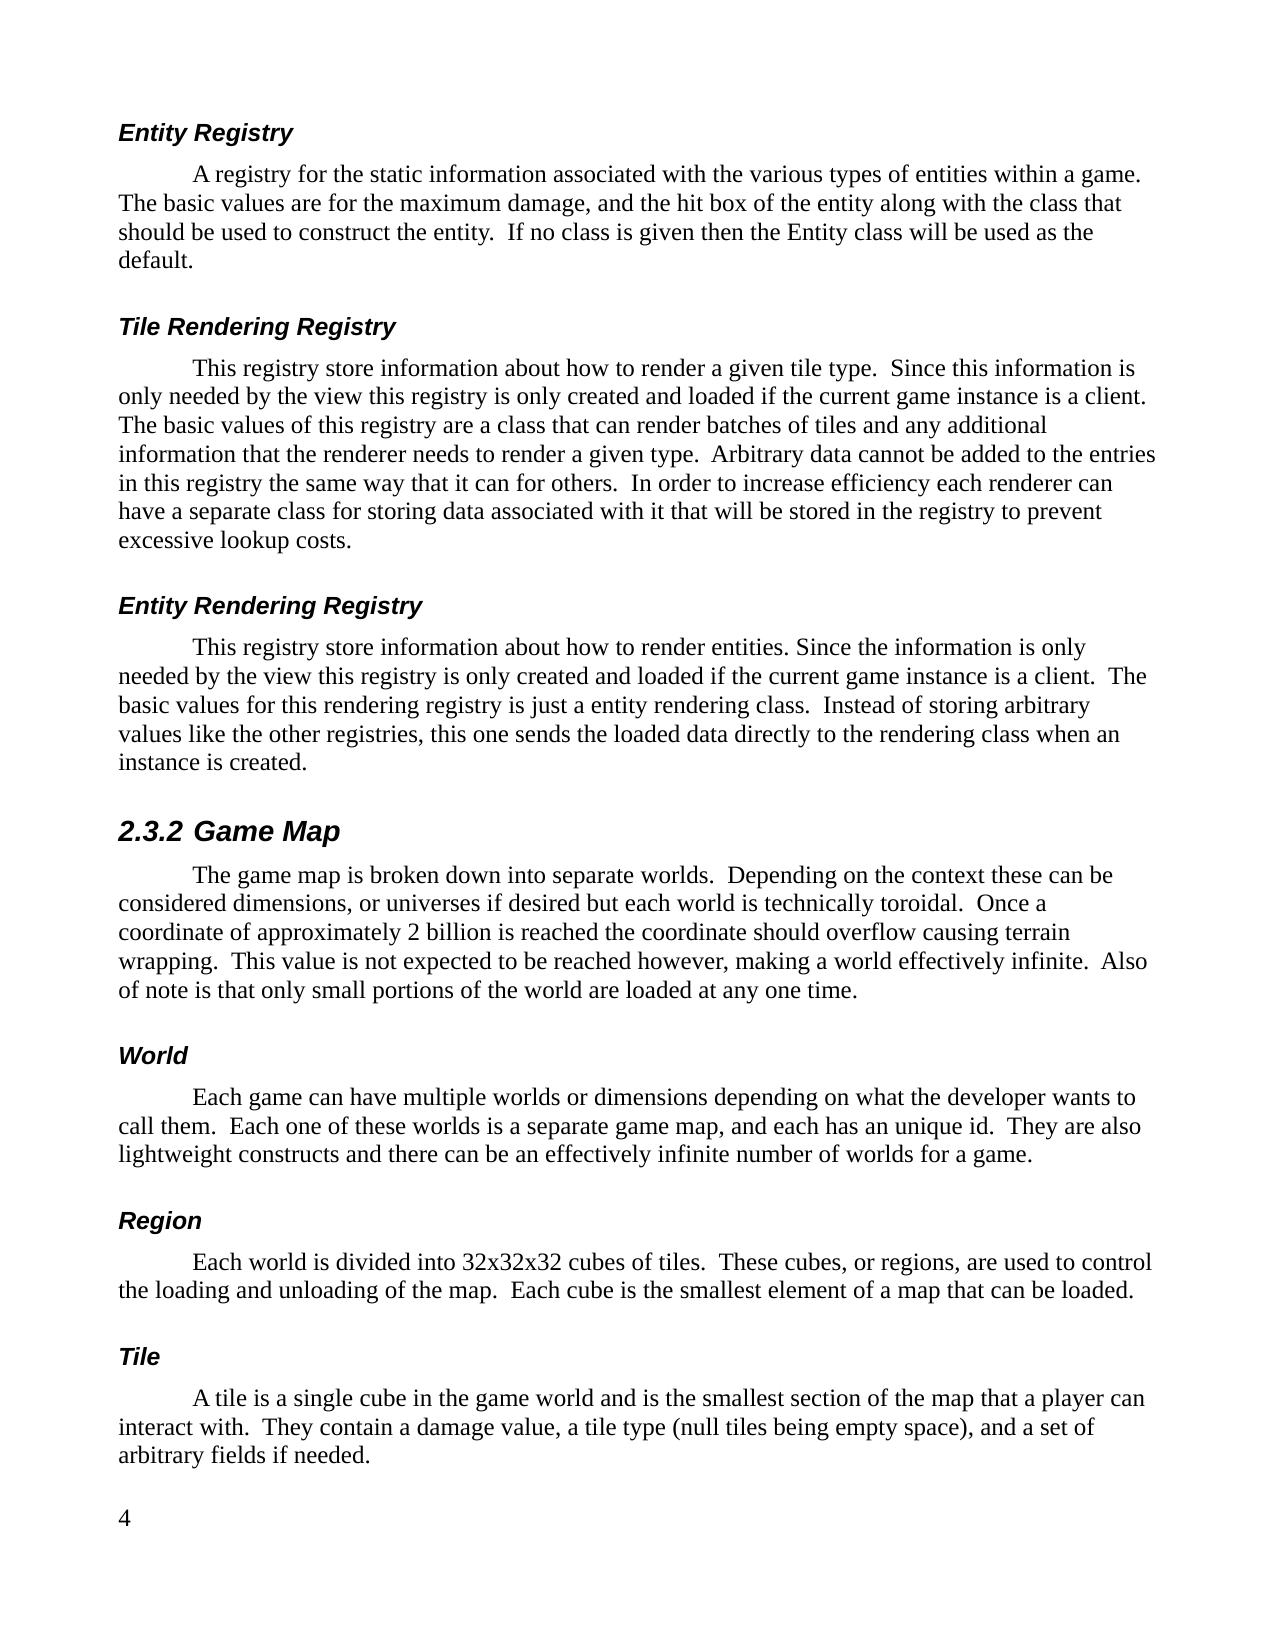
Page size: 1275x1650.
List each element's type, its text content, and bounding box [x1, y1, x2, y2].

subtitle Tile Rendering Registry [118, 312, 1157, 340]
text A registry for the static information associated with the various types of entities within a game. The basic values are for the maximum damage, and the hit box of the entity along with the class that should be used to construct the entity. If no class is given then the Entity class will be used as the default. [118, 159, 1157, 274]
text Each world is divided into 32x32x32 cubes of tiles. These cubes, or regions, are used to control the loading and unloading of the map. Each cube is the smallest element of a map that can be loaded. [118, 1247, 1157, 1304]
text The game map is broken down into separate worlds. Depending on the context these can be considered dimensions, or universes if desired but each world is technically toroidal. Once a coordinate of approximately 2 billion is reached the coordinate should overflow causing terrain wrapping. This value is not expected to be reached however, making a world effectively infinite. Also of note is that only small portions of the world are loaded at any one time. [118, 860, 1157, 1003]
text This registry store information about how to render a given tile type. Since this information is only needed by the view this registry is only created and loaded if the current game instance is a client. The basic values of this registry are a class that can render batches of tiles and any additional information that the renderer needs to render a given type. Arbitrary data cannot be added to the entries in this registry the same way that it can for others. In order to increase efficiency each renderer can have a separate class for storing data associated with it that will be stored in the registry to prevent excessive lookup costs. [118, 353, 1157, 554]
subtitle Entity Registry [118, 118, 1157, 147]
text A tile is a single cube in the game world and is the smallest section of the map that a player can interact with. They contain a damage value, a tile type (null tiles being empty space), and a set of arbitrary fields if needed. [118, 1383, 1157, 1469]
subtitle Tile [118, 1342, 1157, 1370]
subtitle Region [118, 1206, 1157, 1234]
subtitle Game Map [118, 814, 1157, 847]
text This registry store information about how to render entities. Since the information is only needed by the view this registry is only created and loaded if the current game instance is a client. The basic values for this rendering registry is just a entity rendering class. Instead of storing arbitrary values like the other registries, this one sends the loaded data directly to the rendering class when an instance is created. [118, 632, 1157, 776]
subtitle World [118, 1041, 1157, 1069]
subtitle Entity Rendering Registry [118, 591, 1157, 620]
text Each game can have multiple worlds or dimensions depending on what the developer wants to call them. Each one of these worlds is a separate game map, and each has an unique id. They are also lightweight constructs and there can be an effectively infinite number of worlds for a game. [118, 1082, 1157, 1168]
